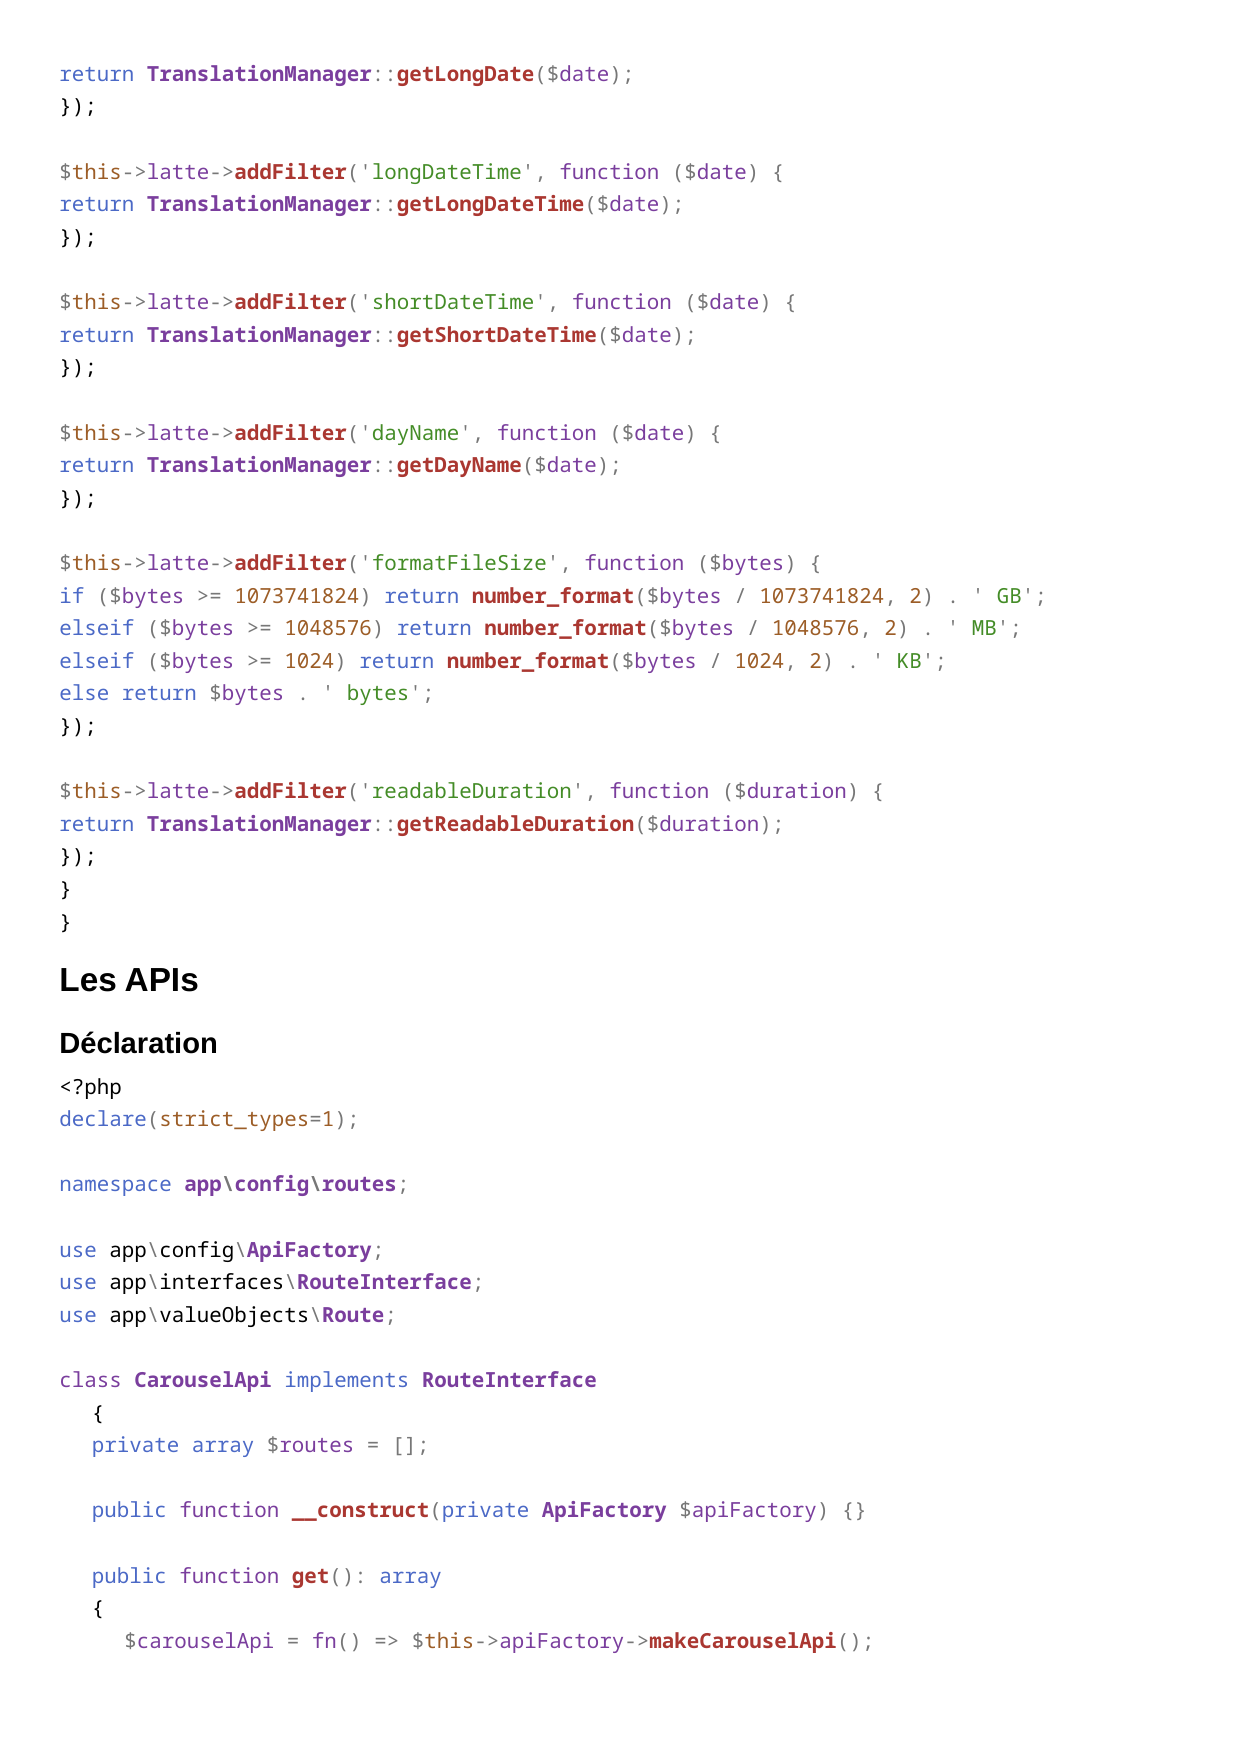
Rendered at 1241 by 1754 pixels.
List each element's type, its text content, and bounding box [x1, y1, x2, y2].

text namespace app\config\routes; [59, 1169, 1181, 1198]
text $this->latte->addFilter('dayName', function ($date) { [59, 418, 1181, 446]
text elseif ($bytes >= 1024) return number_format($bytes / 1024, 2) . ' KB'; [59, 646, 1181, 674]
text public function get(): array [59, 1561, 1181, 1589]
text public function __construct(private ApiFactory $apiFactory) {} [59, 1496, 1181, 1524]
text }); [59, 352, 1181, 381]
text }); [59, 842, 1181, 870]
text use app\config\ApiFactory; [59, 1235, 1181, 1263]
text return TranslationManager::getShortDateTime($date); [59, 320, 1181, 348]
text }); [59, 711, 1181, 739]
text $carouselApi = fn() => $this->apiFactory->makeCarouselApi(); [59, 1626, 1181, 1654]
text $this->latte->addFilter('readableDuration', function ($duration) { [59, 776, 1181, 805]
text return TranslationManager::getDayName($date); [59, 450, 1181, 479]
text return TranslationManager::getLongDate($date); [59, 59, 1181, 87]
text { [59, 1593, 1181, 1622]
text } [59, 907, 1181, 935]
text } [59, 874, 1181, 903]
text if ($bytes >= 1073741824) return number_format($bytes / 1073741824, 2) . ' GB'; [59, 581, 1181, 609]
text class CarouselApi implements RouteInterface [59, 1365, 1181, 1394]
text $this->latte->addFilter('shortDateTime', function ($date) { [59, 287, 1181, 316]
text }); [59, 92, 1181, 120]
text }); [59, 483, 1181, 511]
text <?php [59, 1072, 1181, 1100]
text $this->latte->addFilter('longDateTime', function ($date) { [59, 157, 1181, 185]
text elseif ($bytes >= 1048576) return number_format($bytes / 1048576, 2) . ' MB'; [59, 613, 1181, 642]
text use app\valueObjects\Route; [59, 1300, 1181, 1328]
subtitle Les APIs [59, 960, 1181, 999]
text { [59, 1398, 1181, 1426]
text declare(strict_types=1); [59, 1104, 1181, 1133]
text private array $routes = []; [59, 1430, 1181, 1459]
text }); [59, 222, 1181, 251]
text $this->latte->addFilter('formatFileSize', function ($bytes) { [59, 548, 1181, 577]
text else return $bytes . ' bytes'; [59, 678, 1181, 707]
text use app\interfaces\RouteInterface; [59, 1267, 1181, 1296]
text return TranslationManager::getLongDateTime($date); [59, 189, 1181, 218]
text return TranslationManager::getReadableDuration($duration); [59, 809, 1181, 837]
subtitle Déclaration [59, 1026, 1181, 1059]
